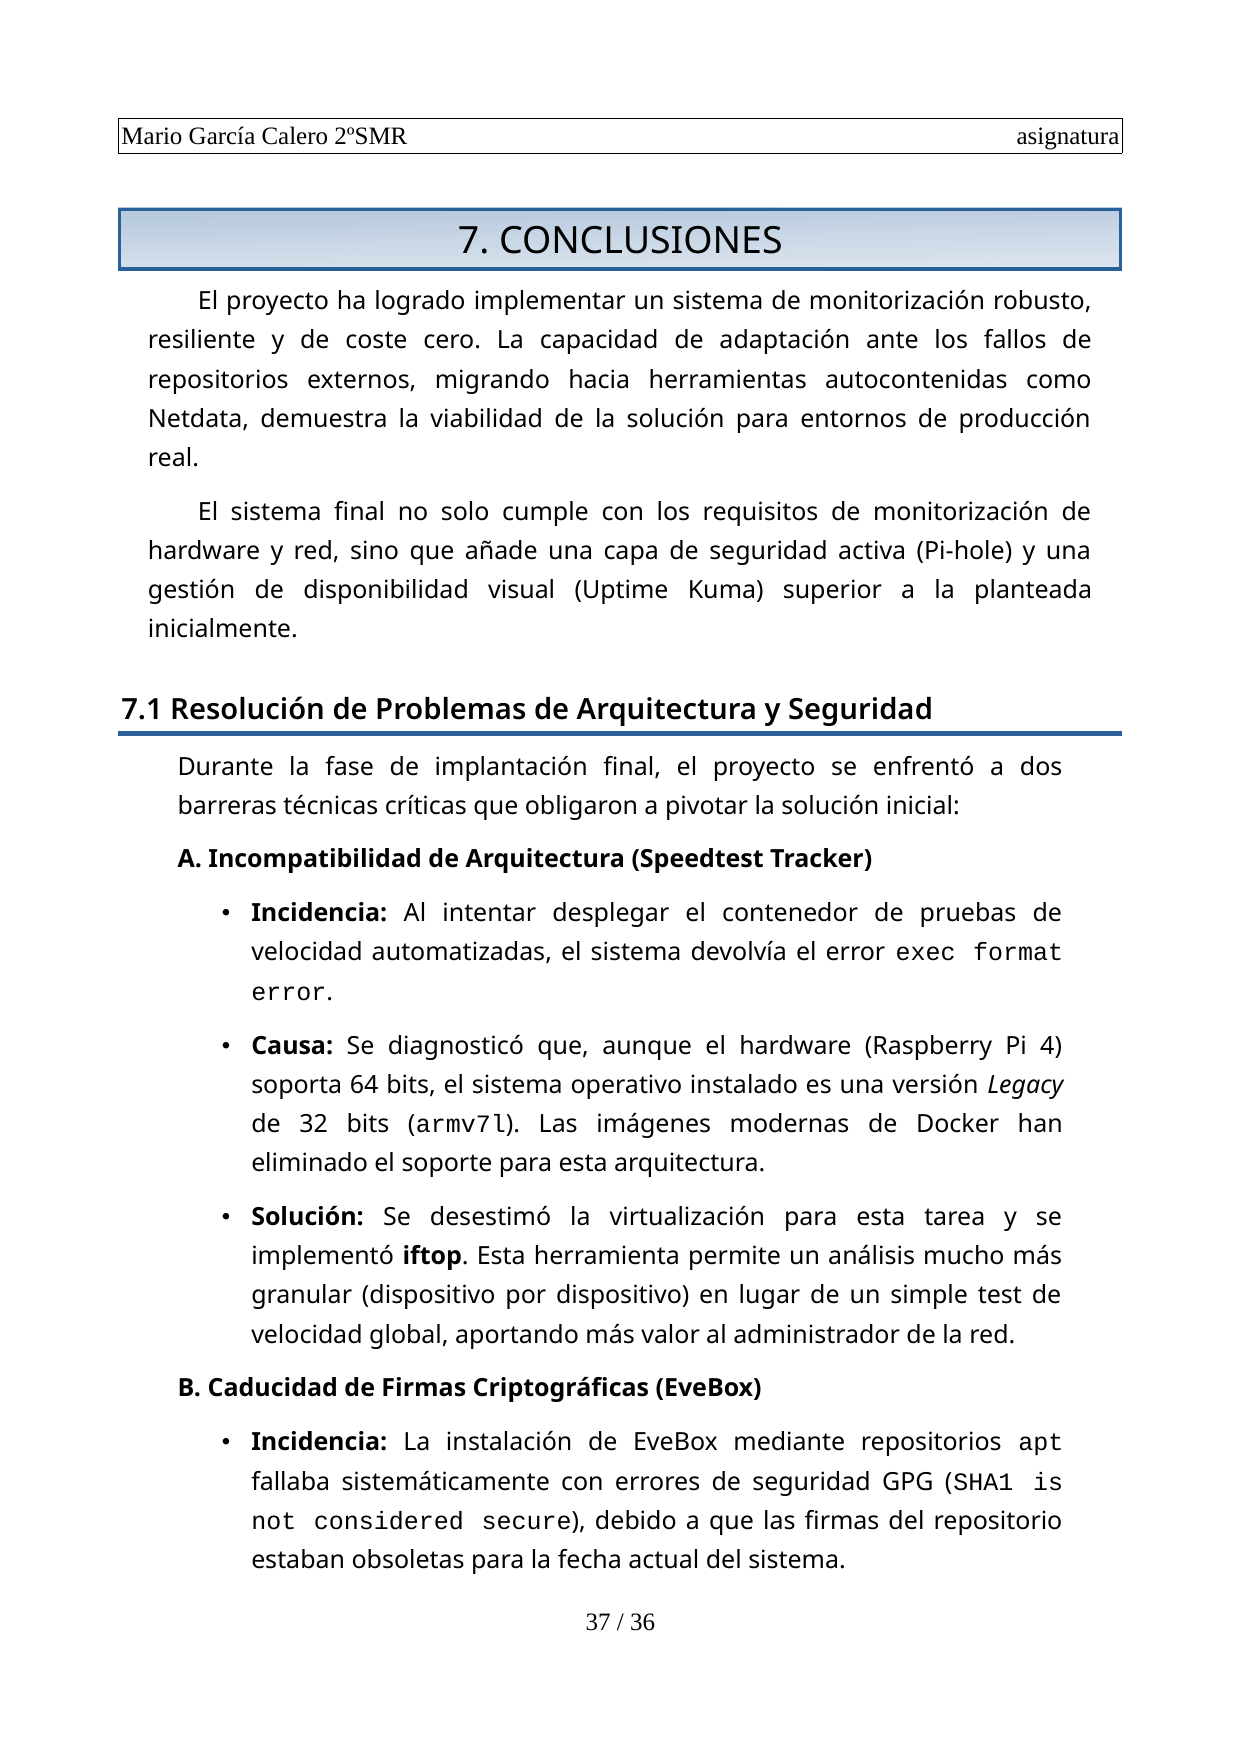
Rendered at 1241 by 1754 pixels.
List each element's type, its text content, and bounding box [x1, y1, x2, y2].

subtitle 7.1 Resolución de Problemas de Arquitectura y Seguridad [118, 686, 1122, 731]
list Incidencia: La instalación de EveBox mediante repositorios apt fallaba sistemáticamente con errores de seguridad GPG (SHA1 is not considered secure), debido a que las firmas del repositorio estaban obsoletas para la fecha actual del sistema. [222, 1424, 1063, 1576]
text Durante la fase de implantación final, el proyecto se enfrentó a dos barreras técnicas críticas que obligaron a pivotar la solución inicial: [177, 748, 1063, 821]
list Solución: Se desestimó la virtualización para esta tarea y se implementó iftop. Esta herramienta permite un análisis mucho más granular (dispositivo por dispositivo) en lugar de un simple test de velocidad global, aportando más valor al administrador de la red. [222, 1199, 1063, 1350]
text B. Caducidad de Firmas Criptográficas (EveBox) [177, 1370, 1063, 1404]
text El sistema final no solo cumple con los requisitos de monitorización de hardware y red, sino que añade una capa de seguridad activa (Pi-hole) y una gestión de disponibilidad visual (Uptime Kuma) superior a la planteada inicialmente. [148, 493, 1093, 645]
list Causa: Se diagnosticó que, aunque el hardware (Raspberry Pi 4) soporta 64 bits, el sistema operativo instalado es una versión Legacy de 32 bits (armv7l). Las imágenes modernas de Docker han eliminado el soporte para esta arquitectura. [222, 1027, 1063, 1179]
text A. Incompatibilidad de Arquitectura (Speedtest Tracker) [177, 841, 1063, 875]
text El proyecto ha logrado implementar un sistema de monitorización robusto, resiliente y de coste cero. La capacidad de adaptación ante los fallos de repositorios externos, migrando hacia herramientas autocontenidas como Netdata, demuestra la viabilidad de la solución para entornos de producción real. [148, 283, 1093, 474]
subtitle 7. CONCLUSIONES [121, 211, 1119, 267]
list Incidencia: Al intentar desplegar el contenedor de pruebas de velocidad automatizadas, el sistema devolvía el error exec format error. [222, 895, 1063, 1008]
